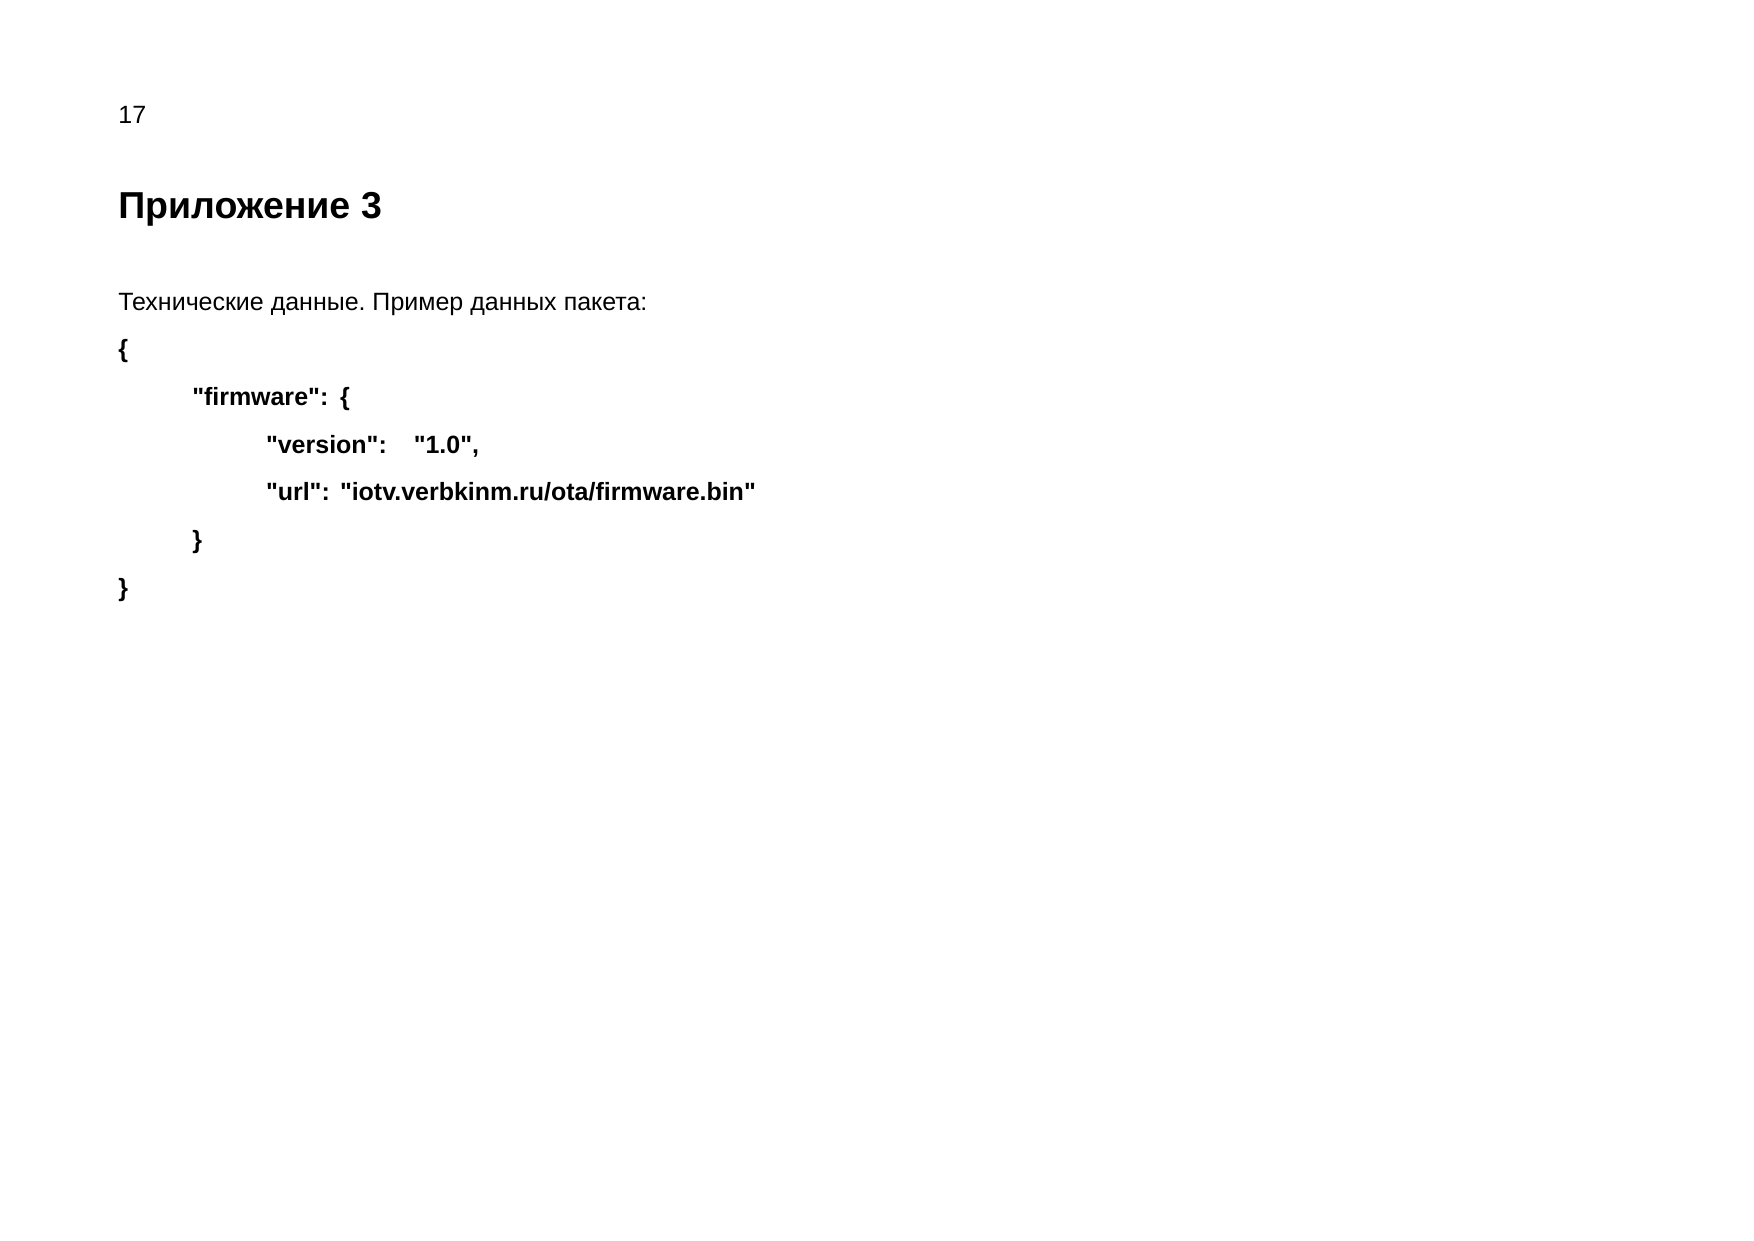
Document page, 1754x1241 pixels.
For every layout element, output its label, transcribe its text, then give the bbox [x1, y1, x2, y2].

text "version": "1.0", [118, 430, 1636, 458]
text } [118, 572, 1636, 601]
text Технические данные. Пример данных пакета: [118, 287, 1636, 316]
text "url": "iotv.verbkinm.ru/ota/firmware.bin" [118, 477, 1636, 506]
text "firmware": { [118, 382, 1636, 411]
subtitle Приложение 3 [118, 184, 1636, 227]
text { [118, 334, 1636, 363]
text } [118, 525, 1636, 554]
